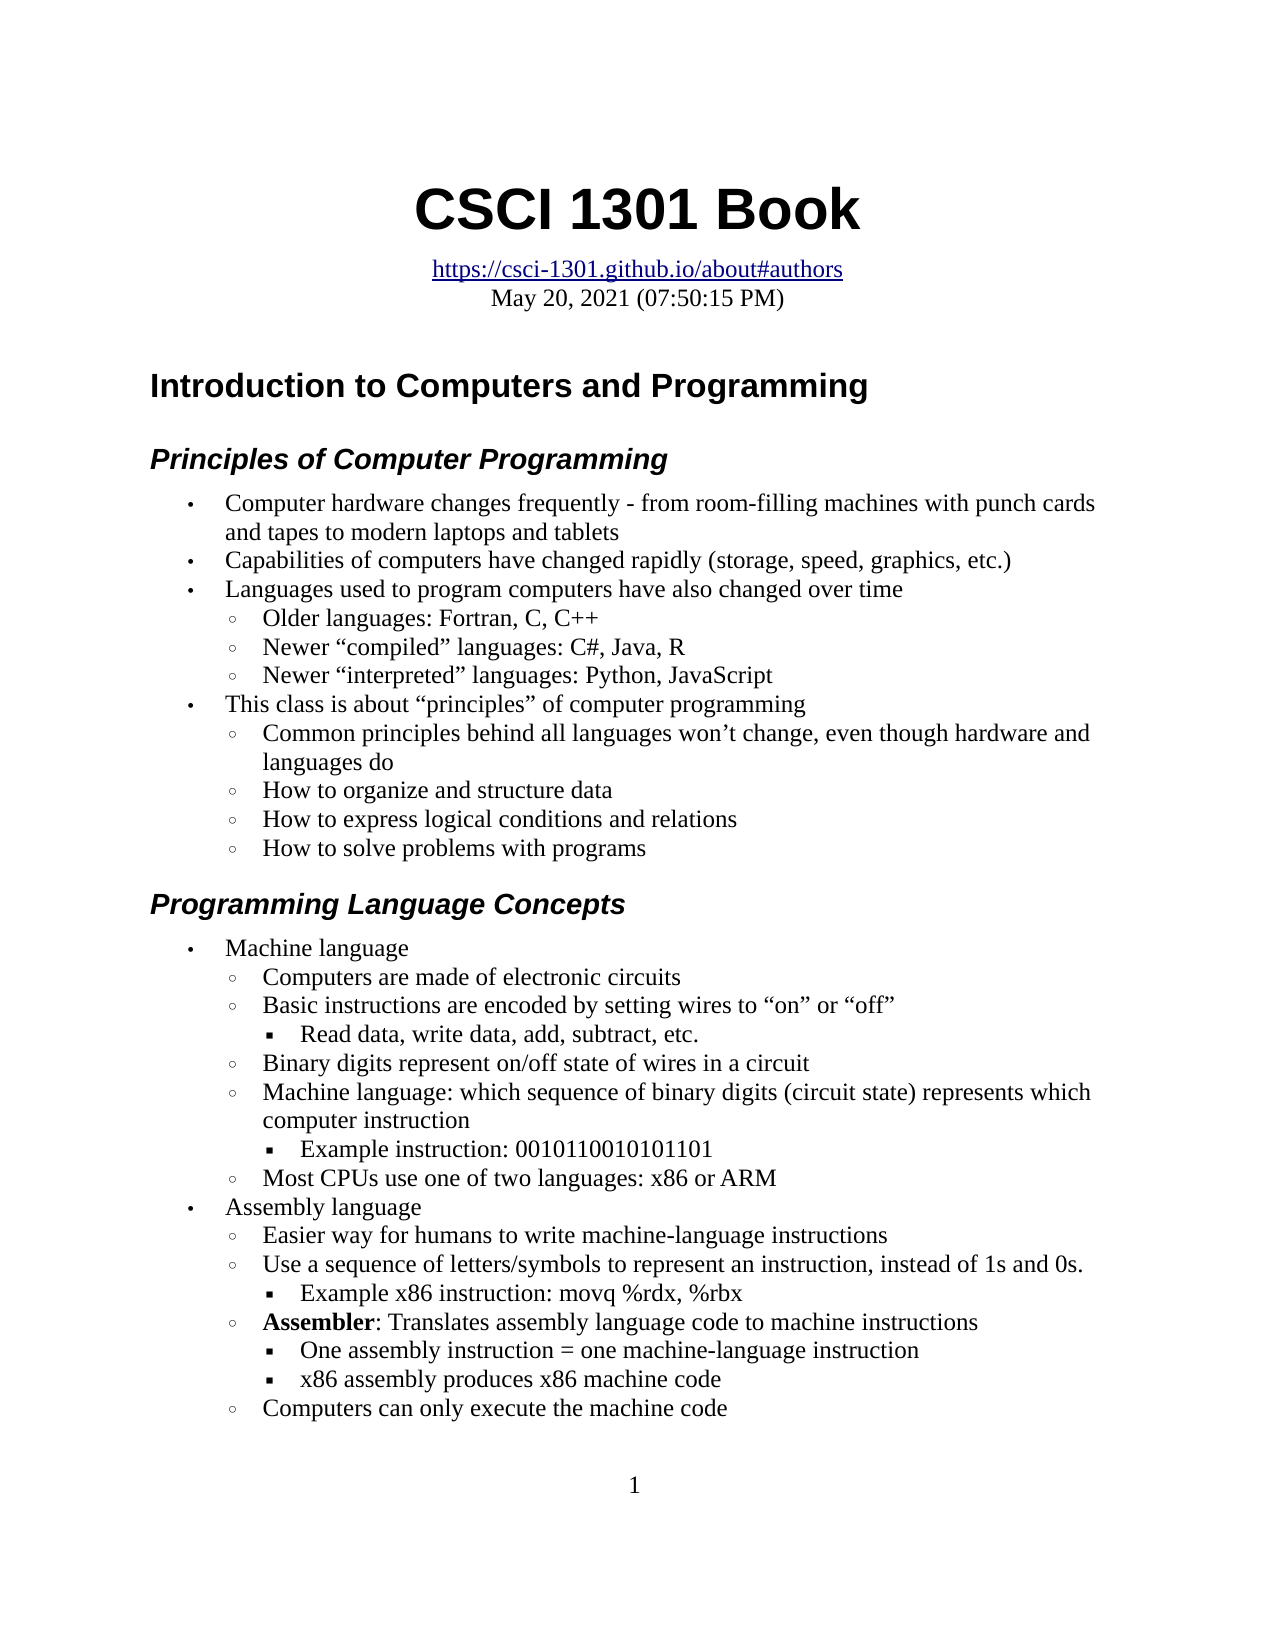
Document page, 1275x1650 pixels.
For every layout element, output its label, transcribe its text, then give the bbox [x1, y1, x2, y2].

list How to express logical conditions and relations [225, 804, 1125, 833]
subtitle Introduction to Computers and Programming [150, 366, 1125, 404]
list Most CPUs use one of two languages: x86 or ARM [225, 1163, 1125, 1192]
list Newer “compiled” languages: C#, Java, R [225, 632, 1125, 661]
list Example x86 instruction: movq %rdx, %rbx [262, 1278, 1125, 1307]
list Computer hardware changes frequently - from room-filling machines with punch cards and tapes to modern laptops and tablets [187, 488, 1125, 546]
list Machine language: which sequence of binary digits (circuit state) represents which computer instruction [225, 1077, 1125, 1134]
list Computers are made of electronic circuits [225, 962, 1125, 990]
list Common principles behind all languages won’t change, even though hardware and languages do [225, 718, 1125, 776]
list How to solve problems with programs [225, 833, 1125, 862]
text https://csci-1301.github.io/about#authors [150, 254, 1125, 283]
list Assembly language [187, 1192, 1125, 1220]
list Languages used to program computers have also changed over time [187, 574, 1125, 603]
list Easier way for humans to write machine-language instructions [225, 1220, 1125, 1249]
list Example instruction: 0010110010101101 [262, 1134, 1125, 1163]
text May 20, 2021 (07:50:15 PM) [150, 283, 1125, 312]
list Newer “interpreted” languages: Python, JavaScript [225, 661, 1125, 689]
list How to organize and structure data [225, 776, 1125, 804]
list x86 assembly produces x86 machine code [262, 1364, 1125, 1393]
list Capabilities of computers have changed rapidly (storage, speed, graphics, etc.) [187, 546, 1125, 574]
list Read data, write data, add, subtract, etc. [262, 1019, 1125, 1048]
subtitle Principles of Computer Programming [150, 442, 1125, 476]
list One assembly instruction = one machine-language instruction [262, 1335, 1125, 1364]
list This class is about “principles” of computer programming [187, 689, 1125, 718]
list Use a sequence of letters/symbols to represent an instruction, instead of 1s and 0s. [225, 1249, 1125, 1278]
list Machine language [187, 933, 1125, 962]
list Computers can only execute the machine code [225, 1393, 1125, 1422]
list Binary digits represent on/off state of wires in a circuit [225, 1048, 1125, 1077]
subtitle Programming Language Concepts [150, 887, 1125, 920]
list Assembler: Translates assembly language code to machine instructions [225, 1307, 1125, 1335]
title CSCI 1301 Book [150, 175, 1125, 242]
list Basic instructions are encoded by setting wires to “on” or “off” [225, 990, 1125, 1019]
list Older languages: Fortran, C, C++ [225, 603, 1125, 632]
